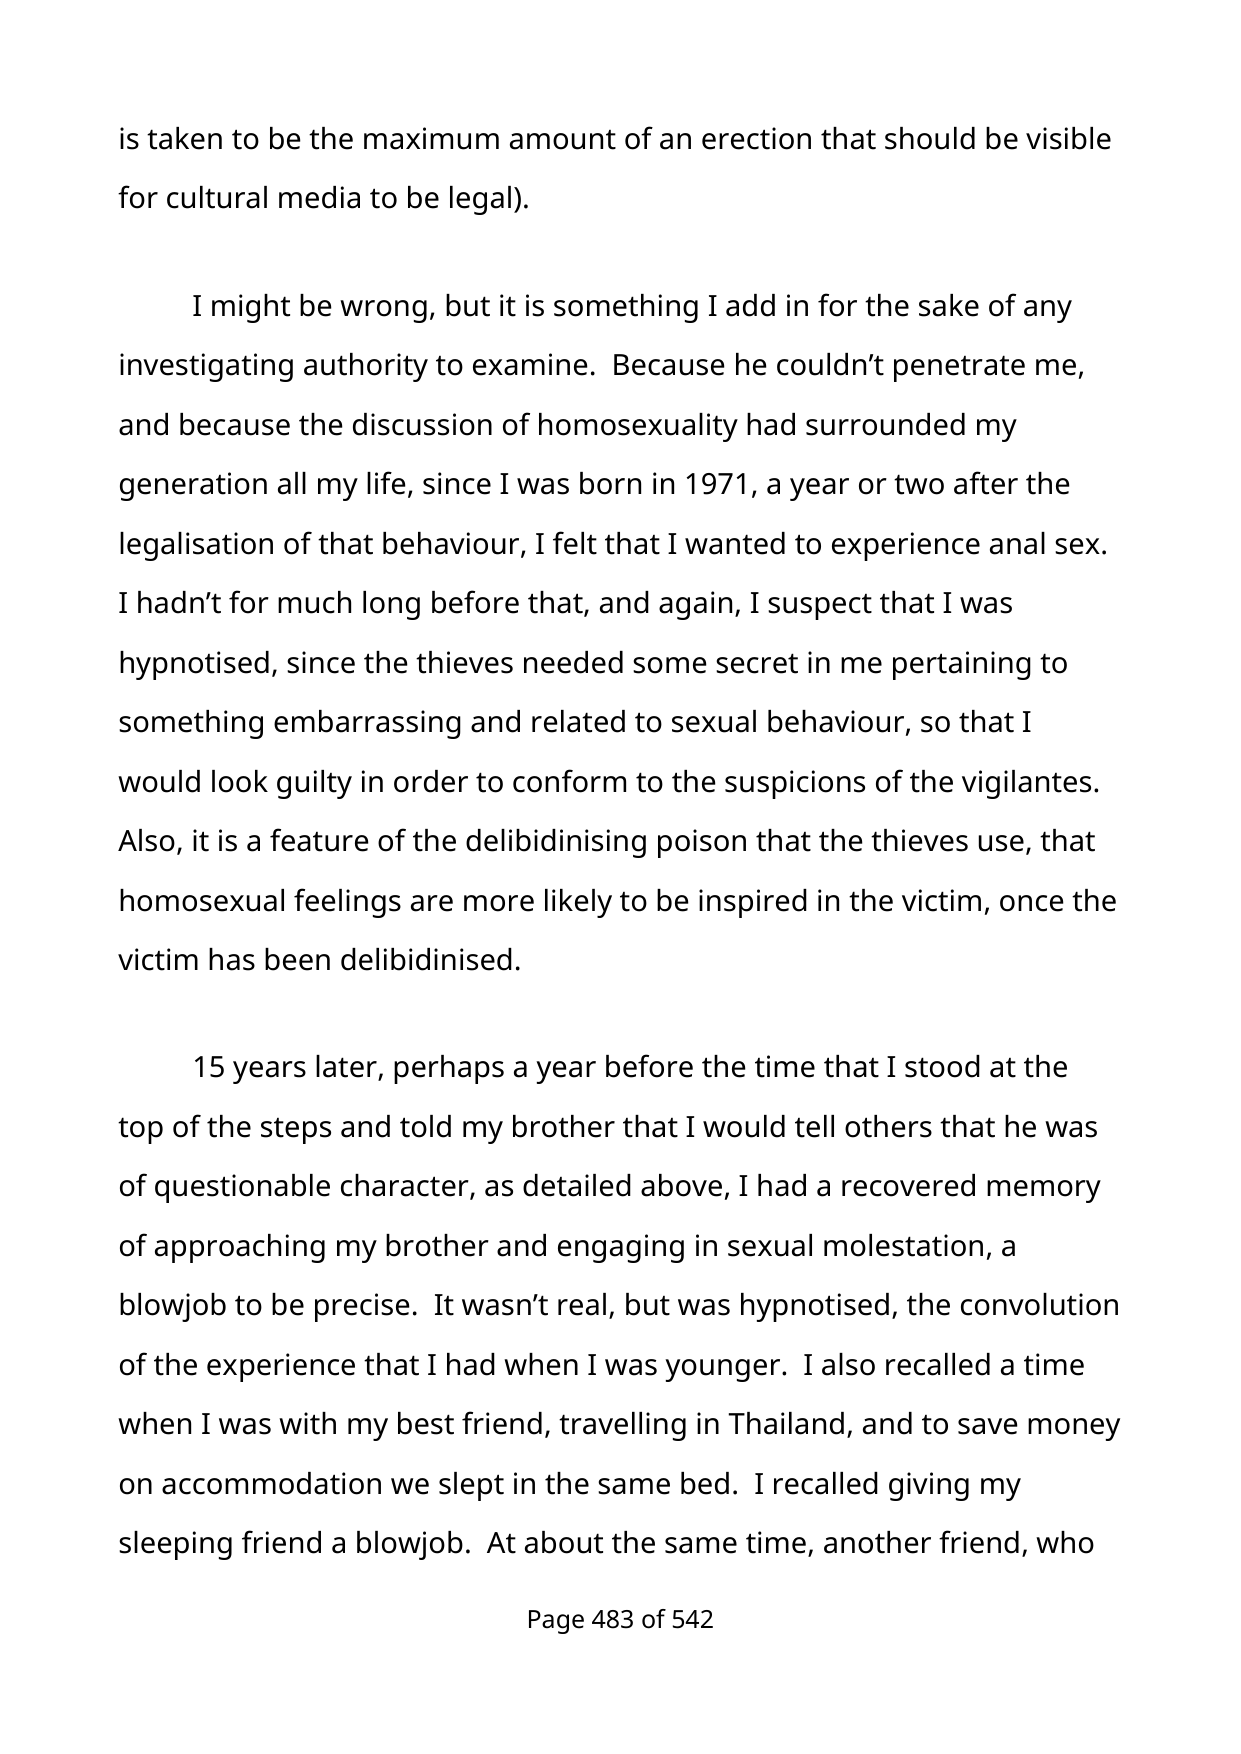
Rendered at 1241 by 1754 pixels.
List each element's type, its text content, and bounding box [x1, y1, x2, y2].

text 15 years later, perhaps a year before the time that I stood at the top of the steps and told my brother that I would tell others that he was of questionable character, as detailed above, I had a recovered memory of approaching my brother and engaging in sexual molestation, a blowjob to be precise. It wasn’t real, but was hypnotised, the convolution of the experience that I had when I was younger. I also recalled a time when I was with my best friend, travelling in Thailand, and to save money on accommodation we slept in the same bed. I recalled giving my sleeping friend a blowjob. At about the same time, another friend, who [118, 1047, 1122, 1562]
text I might be wrong, but it is something I add in for the sake of any investigating authority to examine. Because he couldn’t penetrate me, and because the discussion of homosexuality had surrounded my generation all my life, since I was born in 1971, a year or two after the legalisation of that behaviour, I felt that I wanted to experience anal sex. I hadn’t for much long before that, and again, I suspect that I was hypnotised, since the thieves needed some secret in me pertaining to something embarrassing and related to sexual behaviour, so that I would look guilty in order to conform to the suspicions of the vigilantes. Also, it is a feature of the delibidinising poison that the thieves use, that homosexual feelings are more likely to be inspired in the victim, once the victim has been delibidinised. [118, 285, 1122, 979]
text is taken to be the maximum amount of an erection that should be visible for cultural media to be legal). [118, 118, 1122, 217]
